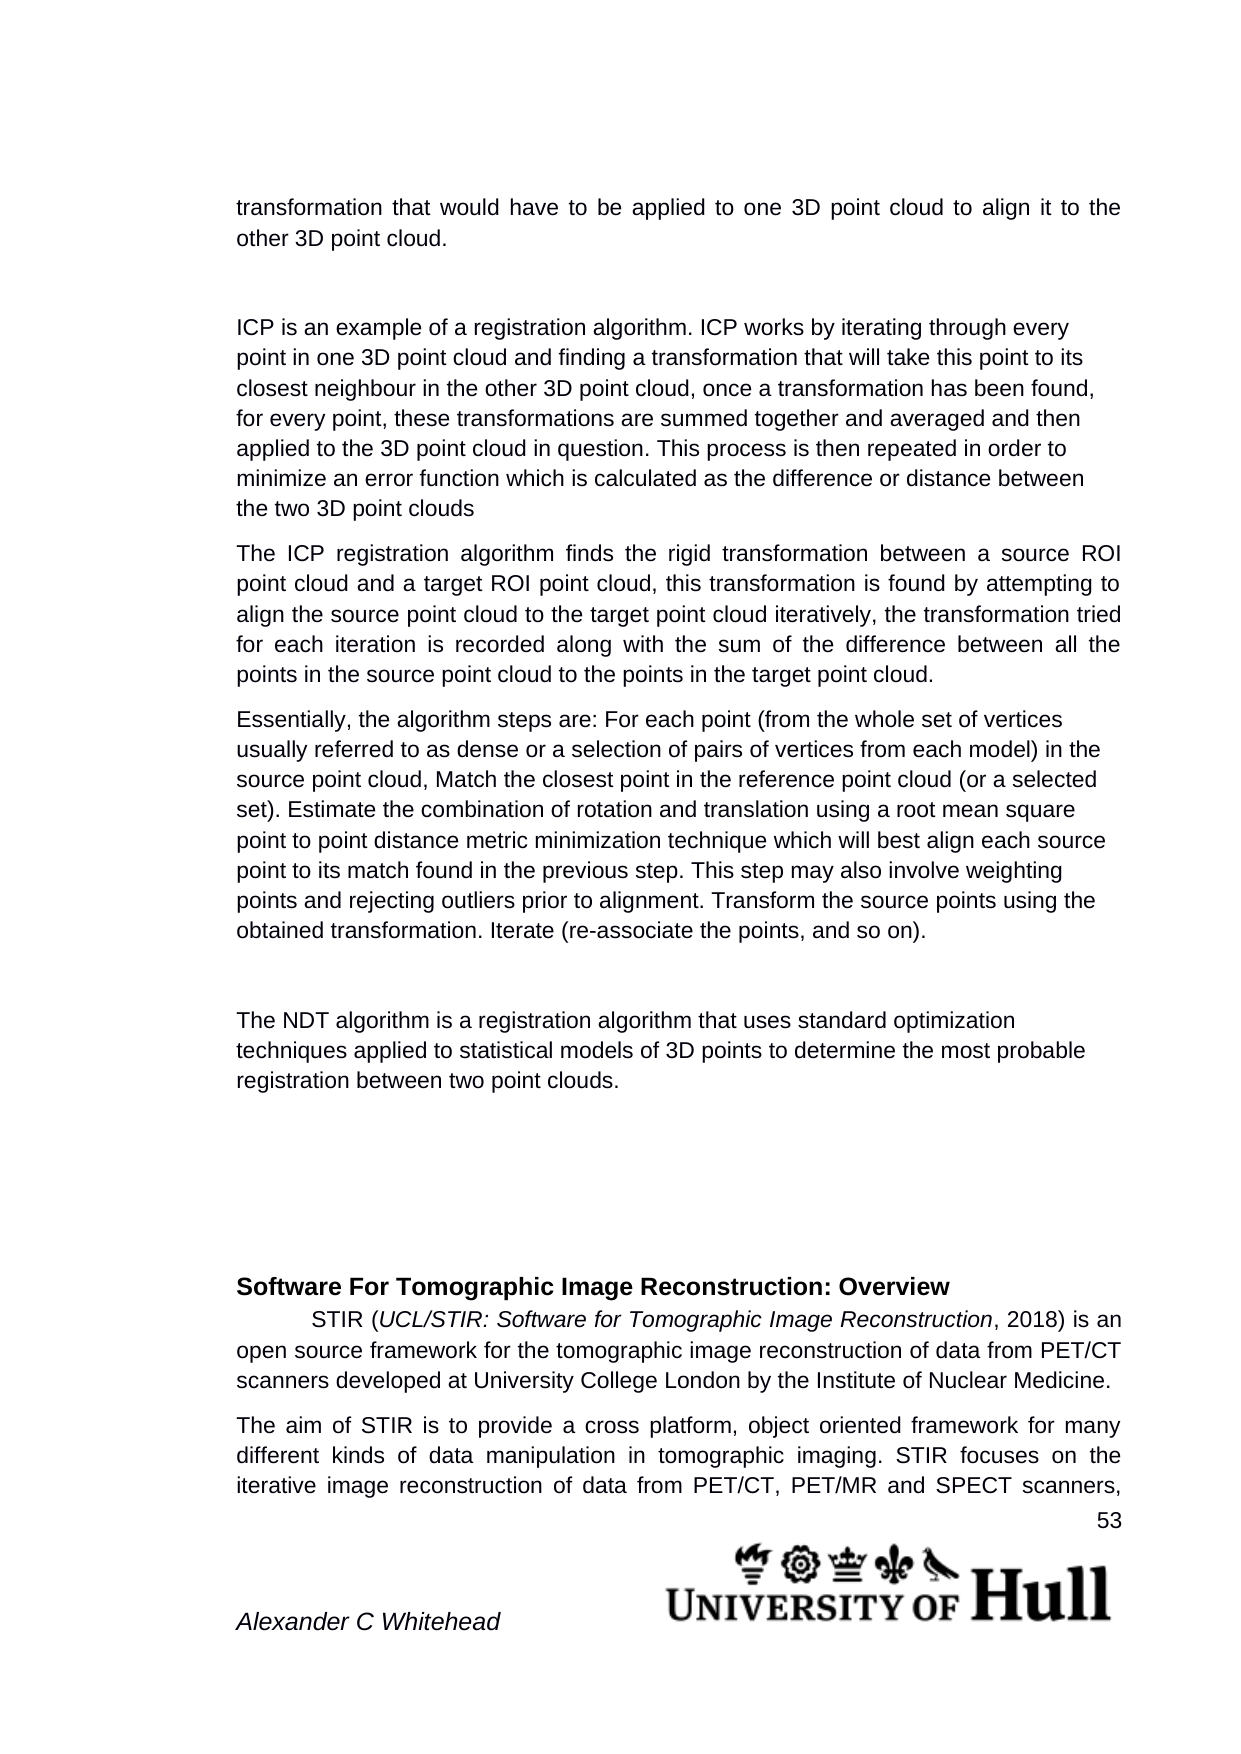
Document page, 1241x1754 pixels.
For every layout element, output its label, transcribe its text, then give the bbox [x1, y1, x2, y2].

text The ICP registration algorithm finds the rigid transformation between a source ROI point cloud and a target ROI point cloud, this transformation is found by attempting to align the source point cloud to the target point cloud iteratively, the transformation tried for each iteration is recorded along with the sum of the difference between all the points in the source point cloud to the points in the target point cloud. [236, 540, 1122, 687]
text The NDT algorithm is a registration algorithm that uses standard optimization techniques applied to statistical models of 3D points to determine the most probable registration between two point clouds. [236, 1007, 1122, 1094]
text transformation that would have to be applied to one 3D point cloud to align it to the other 3D point cloud. [236, 194, 1122, 251]
text The aim of STIR is to provide a cross platform, object oriented framework for many different kinds of data manipulation in tomographic imaging. STIR focuses on the iterative image reconstruction of data from PET/CT, PET/MR and SPECT scanners, [236, 1412, 1122, 1498]
text ICP is an example of a registration algorithm. ICP works by iterating through every point in one 3D point cloud and finding a transformation that will take this point to its closest neighbour in the other 3D point cloud, once a transformation has been found, for every point, these transformations are summed together and averaged and then applied to the 3D point cloud in question. This process is then repeated in order to minimize an error function which is calculated as the difference or distance between the two 3D point clouds [236, 314, 1122, 522]
picture [659, 1533, 1119, 1631]
text Essentially, the algorithm steps are: For each point (from the whole set of vertices usually referred to as dense or a selection of pairs of vertices from each model) in the source point cloud, Match the closest point in the reference point cloud (or a selected set). Estimate the combination of rotation and translation using a root mean square point to point distance metric minimization technique which will best align each source point to its match found in the previous step. This step may also involve weighting points and rejecting outliers prior to alignment. Transform the source points using the obtained transformation. Iterate (re-associate the points, and so on). [236, 706, 1122, 944]
subtitle Software For Tomographic Image Reconstruction: Overview [236, 1271, 1122, 1300]
text STIR (UCL/STIR: Software for Tomographic Image Reconstruction, 2018)⁠ is an open source framework for the tomographic image reconstruction of data from PET/CT scanners developed at University College London by the Institute of Nuclear Medicine. [236, 1306, 1122, 1393]
